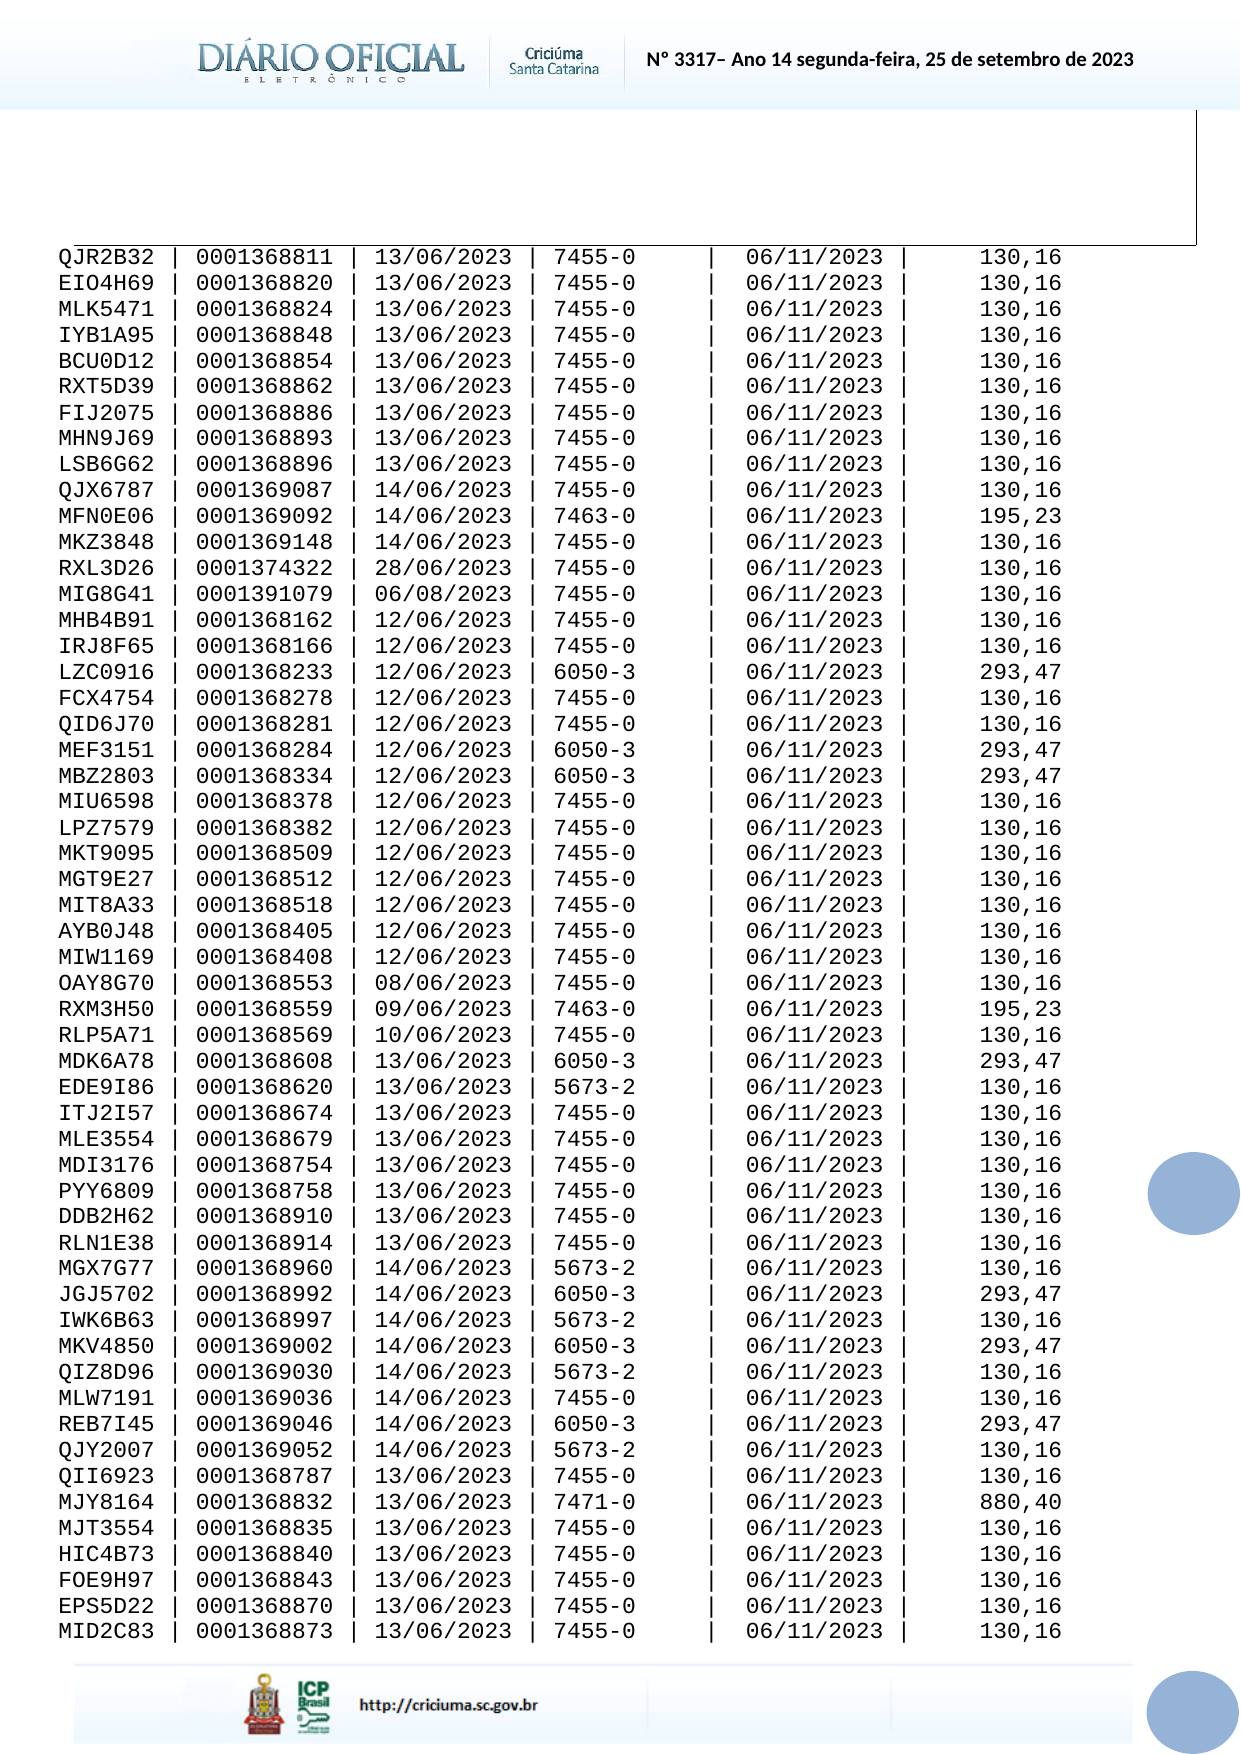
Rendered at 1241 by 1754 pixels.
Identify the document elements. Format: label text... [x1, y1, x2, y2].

text LZC0916 | 0001368233 | 12/06/2023 | 6050-3 | 06/11/2023 | 293,47 [44, 660, 1196, 686]
text DDB2H62 | 0001368910 | 13/06/2023 | 7455-0 | 06/11/2023 | 130,16 [44, 1205, 1171, 1231]
text REB7I45 | 0001369046 | 14/06/2023 | 6050-3 | 06/11/2023 | 293,47 [44, 1412, 1196, 1438]
text MEF3151 | 0001368284 | 12/06/2023 | 6050-3 | 06/11/2023 | 293,47 [44, 738, 1196, 764]
text BCU0D12 | 0001368854 | 13/06/2023 | 7455-0 | 06/11/2023 | 130,16 [44, 349, 1196, 375]
text MLE3554 | 0001368679 | 13/06/2023 | 7455-0 | 06/11/2023 | 130,16 [44, 1127, 1196, 1153]
text LSB6G62 | 0001368896 | 13/06/2023 | 7455-0 | 06/11/2023 | 130,16 [44, 453, 1196, 479]
text HIC4B73 | 0001368840 | 13/06/2023 | 7455-0 | 06/11/2023 | 130,16 [44, 1542, 1196, 1568]
text QJR2B32 | 0001368811 | 13/06/2023 | 7455-0 | 06/11/2023 | 130,16 [44, 245, 1196, 271]
text MFN0E06 | 0001369092 | 14/06/2023 | 7463-0 | 06/11/2023 | 195,23 [44, 504, 1196, 531]
text MID2C83 | 0001368873 | 13/06/2023 | 7455-0 | 06/11/2023 | 130,16 [44, 1620, 1196, 1646]
text MDK6A78 | 0001368608 | 13/06/2023 | 6050-3 | 06/11/2023 | 293,47 [44, 1049, 1196, 1075]
text MBZ2803 | 0001368334 | 12/06/2023 | 6050-3 | 06/11/2023 | 293,47 [44, 764, 1196, 790]
text RXM3H50 | 0001368559 | 09/06/2023 | 7463-0 | 06/11/2023 | 195,23 [44, 997, 1196, 1023]
text RXT5D39 | 0001368862 | 13/06/2023 | 7455-0 | 06/11/2023 | 130,16 [44, 375, 1196, 401]
text LPZ7579 | 0001368382 | 12/06/2023 | 7455-0 | 06/11/2023 | 130,16 [44, 816, 1196, 842]
text MHN9J69 | 0001368893 | 13/06/2023 | 7455-0 | 06/11/2023 | 130,16 [44, 427, 1196, 453]
text MKT9095 | 0001368509 | 12/06/2023 | 7455-0 | 06/11/2023 | 130,16 [44, 842, 1196, 868]
text IRJ8F65 | 0001368166 | 12/06/2023 | 7455-0 | 06/11/2023 | 130,16 [44, 634, 1196, 660]
text IWK6B63 | 0001368997 | 14/06/2023 | 5673-2 | 06/11/2023 | 130,16 [44, 1309, 1196, 1334]
text MLK5471 | 0001368824 | 13/06/2023 | 7455-0 | 06/11/2023 | 130,16 [44, 297, 1196, 323]
text MJT3554 | 0001368835 | 13/06/2023 | 7455-0 | 06/11/2023 | 130,16 [44, 1516, 1196, 1542]
text MLW7191 | 0001369036 | 14/06/2023 | 7455-0 | 06/11/2023 | 130,16 [44, 1386, 1196, 1412]
text QJX6787 | 0001369087 | 14/06/2023 | 7455-0 | 06/11/2023 | 130,16 [44, 479, 1196, 504]
text EPS5D22 | 0001368870 | 13/06/2023 | 7455-0 | 06/11/2023 | 130,16 [44, 1594, 1196, 1620]
text JGJ5702 | 0001368992 | 14/06/2023 | 6050-3 | 06/11/2023 | 293,47 [44, 1283, 1196, 1309]
text OAY8G70 | 0001368553 | 08/06/2023 | 7455-0 | 06/11/2023 | 130,16 [44, 971, 1196, 997]
text MGT9E27 | 0001368512 | 12/06/2023 | 7455-0 | 06/11/2023 | 130,16 [44, 868, 1196, 894]
text MGX7G77 | 0001368960 | 14/06/2023 | 5673-2 | 06/11/2023 | 130,16 [44, 1257, 1196, 1283]
text FIJ2075 | 0001368886 | 13/06/2023 | 7455-0 | 06/11/2023 | 130,16 [44, 401, 1196, 427]
text MIT8A33 | 0001368518 | 12/06/2023 | 7455-0 | 06/11/2023 | 130,16 [44, 894, 1196, 919]
text EIO4H69 | 0001368820 | 13/06/2023 | 7455-0 | 06/11/2023 | 130,16 [44, 271, 1196, 297]
text EDE9I86 | 0001368620 | 13/06/2023 | 5673-2 | 06/11/2023 | 130,16 [44, 1075, 1196, 1101]
text QJY2007 | 0001369052 | 14/06/2023 | 5673-2 | 06/11/2023 | 130,16 [44, 1438, 1196, 1464]
text RLP5A71 | 0001368569 | 10/06/2023 | 7455-0 | 06/11/2023 | 130,16 [44, 1023, 1196, 1049]
text PYY6809 | 0001368758 | 13/06/2023 | 7455-0 | 06/11/2023 | 130,16 [44, 1179, 1150, 1205]
text MHB4B91 | 0001368162 | 12/06/2023 | 7455-0 | 06/11/2023 | 130,16 [44, 608, 1196, 634]
text ITJ2I57 | 0001368674 | 13/06/2023 | 7455-0 | 06/11/2023 | 130,16 [44, 1101, 1196, 1127]
text MIU6598 | 0001368378 | 12/06/2023 | 7455-0 | 06/11/2023 | 130,16 [44, 790, 1196, 816]
text IYB1A95 | 0001368848 | 13/06/2023 | 7455-0 | 06/11/2023 | 130,16 [44, 323, 1196, 349]
text RXL3D26 | 0001374322 | 28/06/2023 | 7455-0 | 06/11/2023 | 130,16 [44, 556, 1196, 582]
text FOE9H97 | 0001368843 | 13/06/2023 | 7455-0 | 06/11/2023 | 130,16 [44, 1568, 1196, 1594]
text MKZ3848 | 0001369148 | 14/06/2023 | 7455-0 | 06/11/2023 | 130,16 [44, 531, 1196, 556]
text MIW1169 | 0001368408 | 12/06/2023 | 7455-0 | 06/11/2023 | 130,16 [44, 946, 1196, 971]
text QID6J70 | 0001368281 | 12/06/2023 | 7455-0 | 06/11/2023 | 130,16 [44, 712, 1196, 738]
text FCX4754 | 0001368278 | 12/06/2023 | 7455-0 | 06/11/2023 | 130,16 [44, 686, 1196, 712]
text MKV4850 | 0001369002 | 14/06/2023 | 6050-3 | 06/11/2023 | 293,47 [44, 1334, 1196, 1361]
text MDI3176 | 0001368754 | 13/06/2023 | 7455-0 | 06/11/2023 | 130,16 [44, 1153, 1180, 1179]
text MIG8G41 | 0001391079 | 06/08/2023 | 7455-0 | 06/11/2023 | 130,16 [44, 582, 1196, 608]
text RLN1E38 | 0001368914 | 13/06/2023 | 7455-0 | 06/11/2023 | 130,16 [44, 1231, 1196, 1257]
text QII6923 | 0001368787 | 13/06/2023 | 7455-0 | 06/11/2023 | 130,16 [44, 1464, 1196, 1490]
text MJY8164 | 0001368832 | 13/06/2023 | 7471-0 | 06/11/2023 | 880,40 [44, 1490, 1196, 1516]
text QIZ8D96 | 0001369030 | 14/06/2023 | 5673-2 | 06/11/2023 | 130,16 [44, 1361, 1196, 1386]
text AYB0J48 | 0001368405 | 12/06/2023 | 7455-0 | 06/11/2023 | 130,16 [44, 919, 1196, 946]
